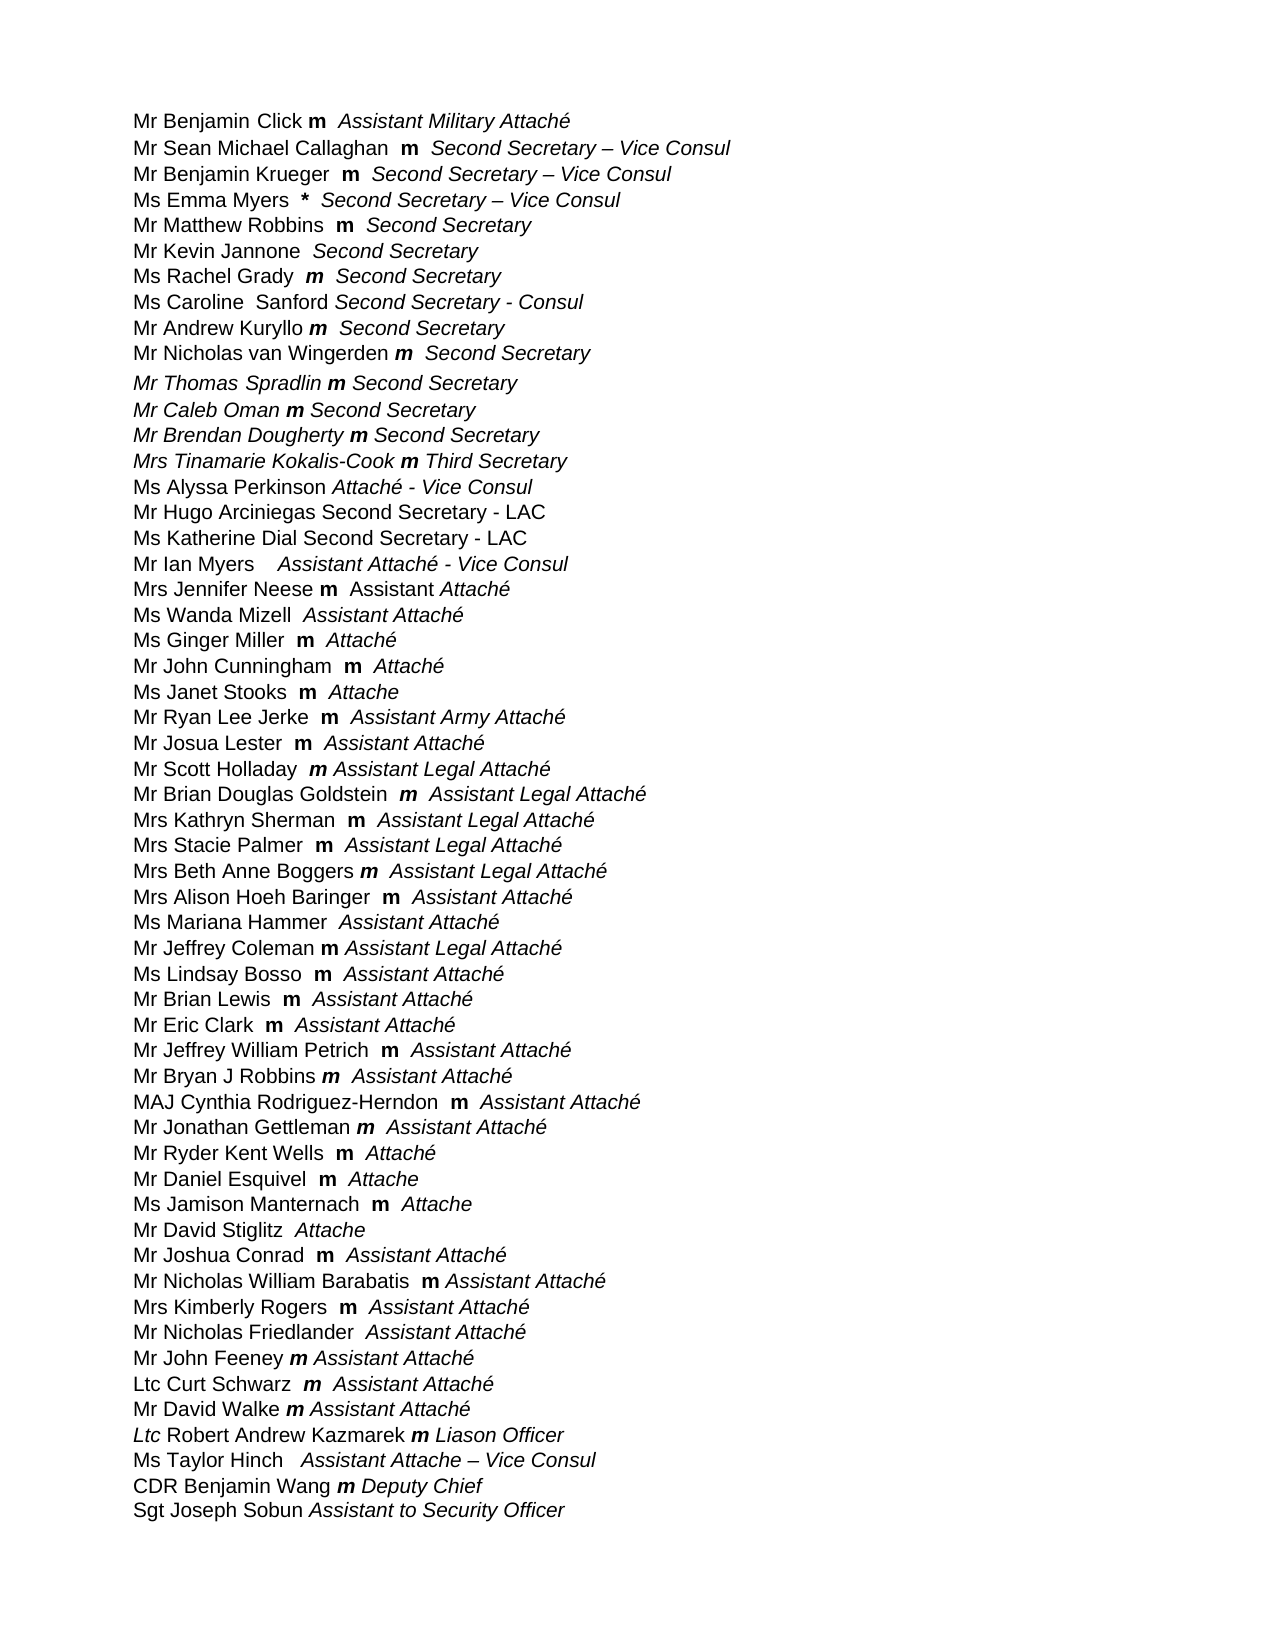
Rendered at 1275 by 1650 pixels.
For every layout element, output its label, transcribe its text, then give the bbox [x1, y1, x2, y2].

text Ms Alyssa Perkinson Attaché - Vice Consul [133, 474, 1181, 498]
text Ms Jamison Manternach m Attache [133, 1192, 1181, 1216]
text Mr Sean Michael Callaghan m Second Secretary – Vice Consul [133, 136, 1181, 160]
text Mrs Beth Anne Boggers m Assistant Legal Attaché [133, 859, 1181, 883]
text Mrs Kimberly Rogers m Assistant Attaché [133, 1294, 1181, 1318]
text Mrs Jennifer Neese m Assistant Attaché [133, 577, 1181, 601]
text Ms Rachel Grady m Second Secretary [133, 264, 1181, 288]
text Mr Scott Holladay m Assistant Legal Attaché [133, 756, 1181, 780]
text Mr Ryder Kent Wells m Attaché [133, 1141, 1181, 1165]
text CDR Benjamin Wang m Deputy Chief [133, 1474, 1181, 1498]
text Mr Nicholas Friedlander Assistant Attaché [133, 1320, 1181, 1344]
text Mr John Feeney m Assistant Attaché [133, 1346, 1181, 1370]
text Mr Eric Clark m Assistant Attaché [133, 1013, 1181, 1037]
text Ms Lindsay Bosso m Assistant Attaché [133, 961, 1181, 985]
text Mr Thomas Spradlin m Second Secretary [133, 367, 1181, 396]
text Mr Joshua Conrad m Assistant Attaché [133, 1243, 1181, 1267]
text Ms Katherine Dial Second Secretary - LAC [133, 526, 1181, 550]
text Ltc Robert Andrew Kazmarek m Liason Officer [133, 1423, 1181, 1447]
text Sgt Joseph Sobun Assistant to Security Officer [133, 1498, 1181, 1522]
text Mr John Cunningham m Attaché [133, 654, 1181, 678]
text Ms Mariana Hammer Assistant Attaché [133, 910, 1181, 934]
text Mrs Kathryn Sherman m Assistant Legal Attaché [133, 808, 1181, 832]
text Mr Andrew Kuryllo m Second Secretary [133, 316, 1181, 339]
text Mr Brendan Dougherty m Second Secretary [133, 423, 1181, 447]
text Ms Janet Stooks m Attache [133, 679, 1181, 703]
text Mr Jeffrey William Petrich m Assistant Attaché [133, 1038, 1181, 1062]
text Ms Caroline Sanford Second Secretary - Consul [133, 290, 1181, 314]
text Mr Benjamin Krueger m Second Secretary – Vice Consul [133, 162, 1181, 186]
text Mr Bryan J Robbins m Assistant Attaché [133, 1064, 1181, 1088]
text Ms Emma Myers * Second Secretary – Vice Consul [133, 187, 1181, 211]
text Mr Kevin Jannone Second Secretary [133, 239, 1181, 263]
text Mr Ryan Lee Jerke m Assistant Army Attaché [133, 705, 1181, 729]
text Ms Taylor Hinch Assistant Attache – Vice Consul [133, 1448, 1181, 1472]
text Mr Jonathan Gettleman m Assistant Attaché [133, 1115, 1181, 1139]
text Mr Brian Lewis m Assistant Attaché [133, 987, 1181, 1011]
text Mr Ian Myers Assistant Attaché - Vice Consul [133, 551, 1181, 575]
text Mr David Stiglitz Attache [133, 1218, 1181, 1242]
text Mrs Alison Hoeh Baringer m Assistant Attaché [133, 884, 1181, 908]
text Mr Matthew Robbins m Second Secretary [133, 213, 1181, 237]
text Mr Caleb Oman m Second Secretary [133, 398, 1181, 422]
text Mr David Walke m Assistant Attaché [133, 1397, 1181, 1421]
text Mr Jeffrey Coleman m Assistant Legal Attaché [133, 936, 1181, 960]
text Mr Josua Lester m Assistant Attaché [133, 731, 1181, 755]
text MAJ Cynthia Rodriguez-Herndon m Assistant Attaché [133, 1089, 1181, 1113]
text Mr Daniel Esquivel m Attache [133, 1166, 1181, 1190]
text Mr Benjamin Click m Assistant Military Attaché [133, 106, 1181, 134]
text Mr Nicholas William Barabatis m Assistant Attaché [133, 1269, 1181, 1293]
text Ms Ginger Miller m Attaché [133, 628, 1181, 652]
text Mr Hugo Arciniegas Second Secretary - LAC [133, 500, 1181, 524]
text Mr Brian Douglas Goldstein m Assistant Legal Attaché [133, 782, 1181, 806]
text Ltc Curt Schwarz m Assistant Attaché [133, 1371, 1181, 1395]
text Mrs Tinamarie Kokalis-Cook m Third Secretary [133, 449, 1181, 473]
text Ms Wanda Mizell Assistant Attaché [133, 603, 1181, 627]
text Mr Nicholas van Wingerden m Second Secretary [133, 341, 1181, 365]
text Mrs Stacie Palmer m Assistant Legal Attaché [133, 833, 1181, 857]
